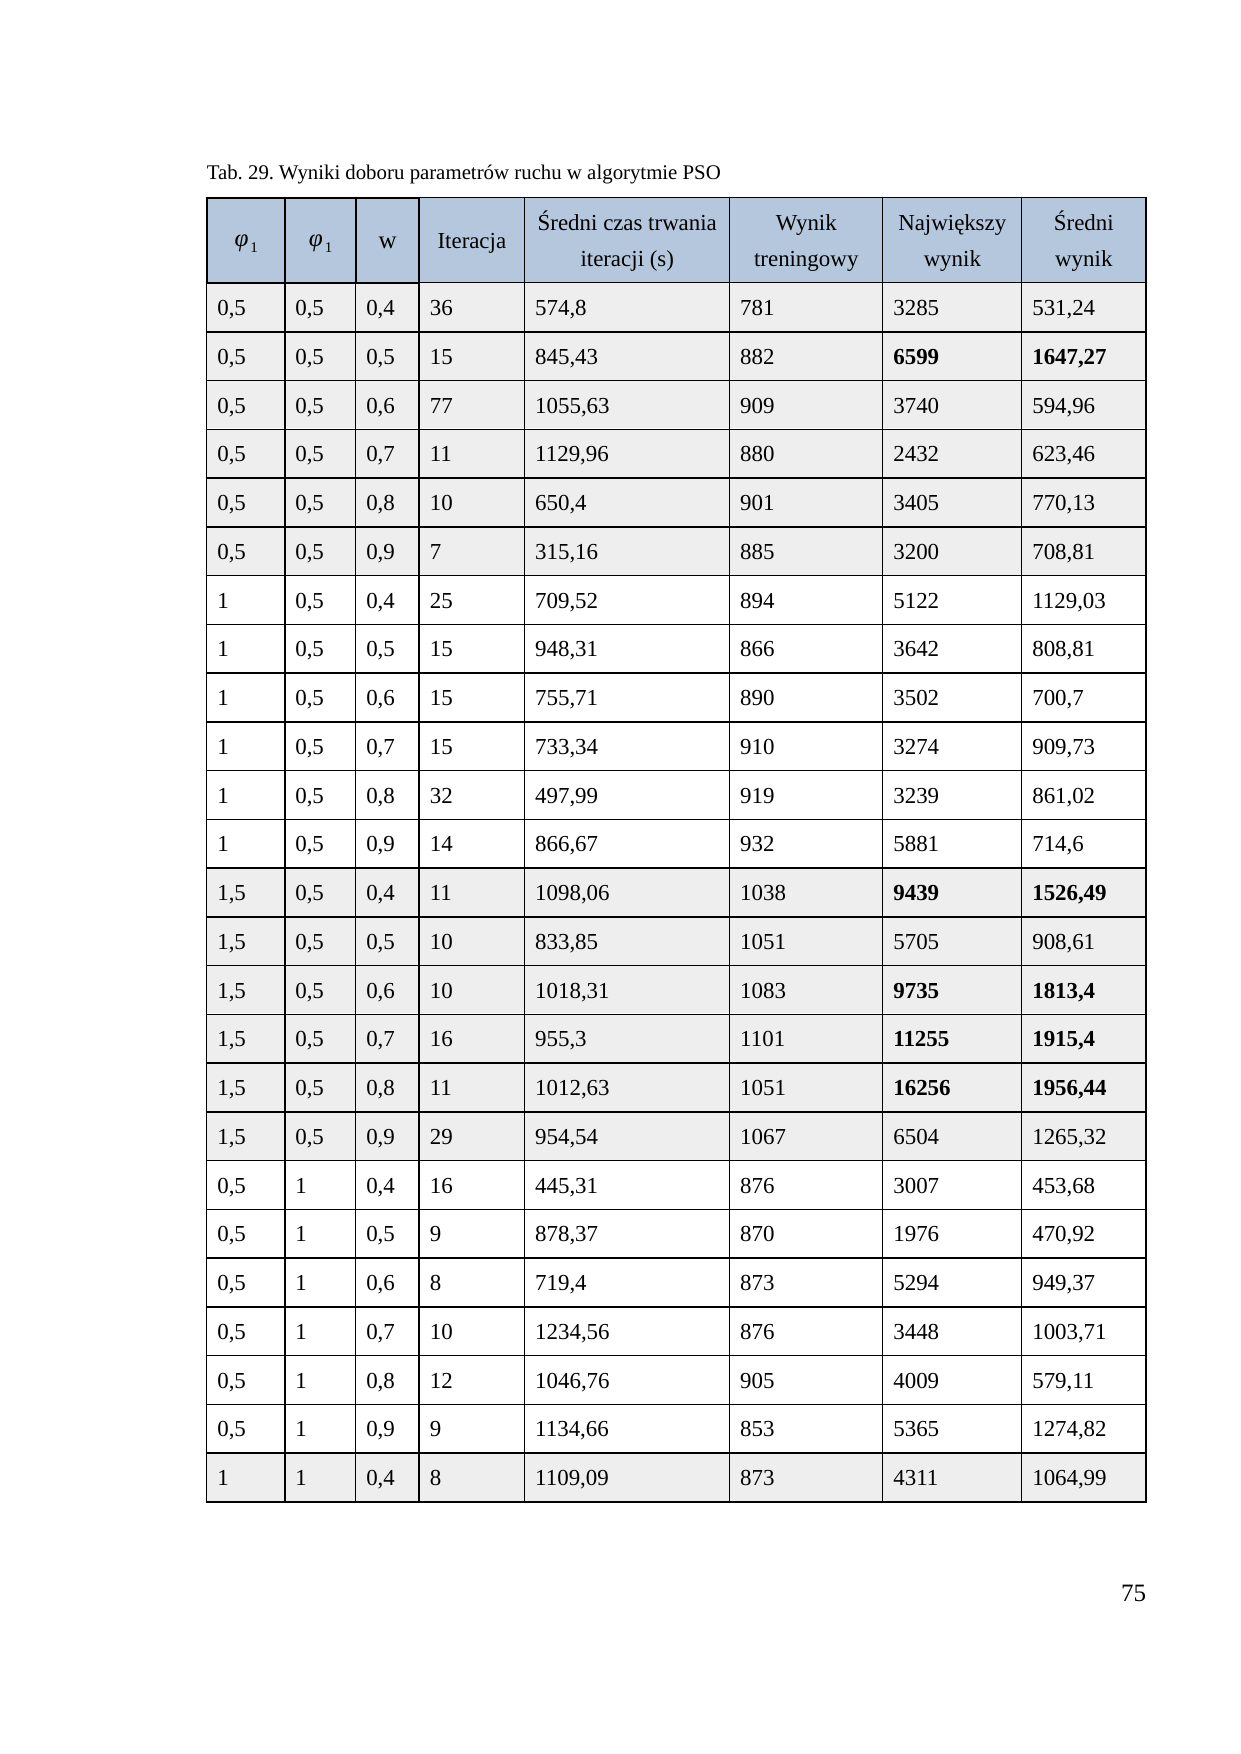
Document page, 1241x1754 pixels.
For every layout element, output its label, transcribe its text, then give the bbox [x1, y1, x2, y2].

table_cell 0,5 [207, 528, 284, 575]
table_cell 1 [207, 723, 284, 770]
table_cell 1 [286, 1210, 355, 1257]
table_cell 853 [730, 1405, 882, 1452]
table_cell 10 [420, 918, 524, 965]
table_cell 3405 [883, 479, 1021, 526]
table_cell 873 [730, 1259, 882, 1306]
table_cell 0,6 [356, 381, 418, 428]
table_cell 1274,82 [1022, 1405, 1145, 1452]
table_cell 0,4 [356, 1454, 418, 1501]
table_cell 770,13 [1022, 479, 1145, 526]
table_cell 0,8 [356, 1356, 418, 1403]
table_cell 4311 [883, 1454, 1021, 1501]
table_header Iteracja [420, 198, 524, 282]
table_cell 25 [420, 576, 524, 623]
table_cell 1098,06 [525, 869, 729, 916]
table_cell 873 [730, 1454, 882, 1501]
table_cell 531,24 [1022, 283, 1145, 331]
table_cell 1956,44 [1022, 1064, 1145, 1111]
table_cell 0,5 [286, 576, 355, 623]
table_cell 3285 [883, 283, 1021, 331]
table_header Średni wynik [1022, 198, 1145, 282]
table_cell 0,5 [286, 918, 355, 965]
table_cell 1134,66 [525, 1405, 729, 1452]
table_cell 9735 [883, 966, 1021, 1013]
table_cell 3740 [883, 381, 1021, 428]
table_cell 0,8 [356, 771, 418, 818]
table_cell 1 [207, 576, 284, 623]
table_cell 890 [730, 674, 882, 721]
table_cell 4009 [883, 1356, 1021, 1403]
table_cell 0,5 [286, 333, 355, 380]
table_cell 3448 [883, 1308, 1021, 1355]
table_cell 14 [420, 820, 524, 867]
table_cell 1129,96 [525, 430, 729, 477]
table_cell 29 [420, 1113, 524, 1160]
table_cell 0,5 [286, 625, 355, 672]
table_cell 2432 [883, 430, 1021, 477]
table_cell 0,5 [286, 430, 355, 477]
table_cell 1,5 [207, 869, 284, 916]
table_cell 1 [286, 1454, 355, 1501]
table_cell 1647,27 [1022, 333, 1145, 380]
table_cell 866 [730, 625, 882, 672]
table_cell 650,4 [525, 479, 729, 526]
table_cell 833,85 [525, 918, 729, 965]
table_cell 1003,71 [1022, 1308, 1145, 1355]
table_cell 755,71 [525, 674, 729, 721]
table_cell 1234,56 [525, 1308, 729, 1355]
table_cell 719,4 [525, 1259, 729, 1306]
table_cell 0,5 [286, 479, 355, 526]
table_cell 909,73 [1022, 723, 1145, 770]
table_cell 0,5 [286, 869, 355, 916]
table_cell 12 [420, 1356, 524, 1403]
table_cell 16 [420, 1015, 524, 1062]
table_cell 1 [286, 1308, 355, 1355]
table_cell 10 [420, 479, 524, 526]
table_cell 1526,49 [1022, 869, 1145, 916]
table_cell 1 [207, 625, 284, 672]
table_cell 16256 [883, 1064, 1021, 1111]
table_cell 315,16 [525, 528, 729, 575]
table_cell 3642 [883, 625, 1021, 672]
table_cell 16 [420, 1161, 524, 1208]
table_cell 0,5 [207, 1210, 284, 1257]
table_cell 0,5 [286, 820, 355, 867]
table_cell 919 [730, 771, 882, 818]
table_cell 579,11 [1022, 1356, 1145, 1403]
table_cell 1012,63 [525, 1064, 729, 1111]
table_cell 876 [730, 1161, 882, 1208]
table_cell 1,5 [207, 966, 284, 1013]
table_cell 0,5 [286, 1064, 355, 1111]
table_cell 1265,32 [1022, 1113, 1145, 1160]
table_cell 0,5 [286, 381, 355, 428]
table_cell 15 [420, 674, 524, 721]
table_cell 0,8 [356, 1064, 418, 1111]
table_cell 445,31 [525, 1161, 729, 1208]
table_cell 709,52 [525, 576, 729, 623]
table_cell 0,5 [207, 1161, 284, 1208]
table_cell 1101 [730, 1015, 882, 1062]
table_cell 1915,4 [1022, 1015, 1145, 1062]
table_cell 1055,63 [525, 381, 729, 428]
table_cell 1,5 [207, 918, 284, 965]
table_cell 880 [730, 430, 882, 477]
table_cell 0,9 [356, 1405, 418, 1452]
table_cell 497,99 [525, 771, 729, 818]
table_cell 1051 [730, 918, 882, 965]
table_cell 700,7 [1022, 674, 1145, 721]
table_header w [357, 199, 418, 282]
table_cell 0,4 [356, 1161, 418, 1208]
table_header [208, 199, 284, 282]
table_cell 1129,03 [1022, 576, 1145, 623]
table_cell 3274 [883, 723, 1021, 770]
table_cell 0,6 [356, 966, 418, 1013]
table_cell 0,5 [286, 1015, 355, 1062]
table_cell 885 [730, 528, 882, 575]
table_cell 5122 [883, 576, 1021, 623]
table_cell 0,5 [356, 333, 418, 380]
table_cell 0,9 [356, 528, 418, 575]
table_cell 910 [730, 723, 882, 770]
table_cell 5705 [883, 918, 1021, 965]
table_cell 0,5 [286, 723, 355, 770]
table_cell 0,5 [207, 333, 284, 380]
table_cell 0,5 [286, 1113, 355, 1160]
table_cell 15 [420, 625, 524, 672]
table_cell 0,4 [356, 284, 418, 331]
table_cell 1,5 [207, 1015, 284, 1062]
table_cell 15 [420, 723, 524, 770]
table_cell 10 [420, 966, 524, 1013]
table_cell 0,5 [286, 528, 355, 575]
table_cell 861,02 [1022, 771, 1145, 818]
table_cell 0,5 [286, 674, 355, 721]
table_cell 36 [420, 283, 524, 331]
table_cell 3200 [883, 528, 1021, 575]
table_cell 9 [420, 1210, 524, 1257]
table_cell 781 [730, 283, 882, 331]
table_cell 0,6 [356, 674, 418, 721]
table_cell 0,9 [356, 1113, 418, 1160]
table_cell 0,5 [286, 966, 355, 1013]
table_cell 5365 [883, 1405, 1021, 1452]
table_cell 1038 [730, 869, 882, 916]
table_cell 1067 [730, 1113, 882, 1160]
table_cell 6599 [883, 333, 1021, 380]
table_cell 876 [730, 1308, 882, 1355]
table_cell 11 [420, 1064, 524, 1111]
table_cell 0,5 [207, 1259, 284, 1306]
table_cell 3239 [883, 771, 1021, 818]
table_cell 901 [730, 479, 882, 526]
table_cell 1 [207, 674, 284, 721]
table_cell 0,7 [356, 430, 418, 477]
table_cell 905 [730, 1356, 882, 1403]
table_cell 1109,09 [525, 1454, 729, 1501]
table_cell 1 [207, 1454, 284, 1501]
table_cell 708,81 [1022, 528, 1145, 575]
table_cell 0,7 [356, 1308, 418, 1355]
table_cell 1051 [730, 1064, 882, 1111]
table_cell 1 [286, 1259, 355, 1306]
table_cell 878,37 [525, 1210, 729, 1257]
table_cell 0,4 [356, 869, 418, 916]
table_cell 0,5 [207, 430, 284, 477]
table_cell 5881 [883, 820, 1021, 867]
table_cell 0,5 [286, 771, 355, 818]
table_cell 1018,31 [525, 966, 729, 1013]
table_cell 714,6 [1022, 820, 1145, 867]
table_cell 3502 [883, 674, 1021, 721]
table_cell 574,8 [525, 283, 729, 331]
table_header Średni czas trwania iteracji (s) [525, 198, 729, 282]
table_cell 882 [730, 333, 882, 380]
table_cell 948,31 [525, 625, 729, 672]
table_cell 1 [207, 771, 284, 818]
table_cell 7 [420, 528, 524, 575]
table_cell 1083 [730, 966, 882, 1013]
table_cell 32 [420, 771, 524, 818]
table_header Wynik treningowy [730, 198, 882, 282]
table_cell 1 [207, 820, 284, 867]
table_cell 9 [420, 1405, 524, 1452]
table_cell 0,5 [286, 284, 355, 331]
table_cell 9439 [883, 869, 1021, 916]
table_cell 1813,4 [1022, 966, 1145, 1013]
table_cell 0,5 [356, 1210, 418, 1257]
table_cell 932 [730, 820, 882, 867]
table_cell 0,4 [356, 576, 418, 623]
table_cell 15 [420, 333, 524, 380]
table_cell 954,54 [525, 1113, 729, 1160]
table_cell 870 [730, 1210, 882, 1257]
table_cell 11 [420, 430, 524, 477]
table_cell 453,68 [1022, 1161, 1145, 1208]
table_cell 8 [420, 1259, 524, 1306]
table_header Największy wynik [883, 198, 1021, 282]
table_cell 0,7 [356, 1015, 418, 1062]
table_cell 11 [420, 869, 524, 916]
table_cell 1,5 [207, 1113, 284, 1160]
table_cell 866,67 [525, 820, 729, 867]
text Tab. 29. Wyniki doboru parametrów ruchu w algorytmie PSO [207, 160, 1146, 184]
table_cell 5294 [883, 1259, 1021, 1306]
table_cell 0,9 [356, 820, 418, 867]
table_cell 733,34 [525, 723, 729, 770]
table_cell 11255 [883, 1015, 1021, 1062]
table_cell 0,5 [207, 381, 284, 428]
table_cell 955,3 [525, 1015, 729, 1062]
table_cell 0,7 [356, 723, 418, 770]
table_cell 3007 [883, 1161, 1021, 1208]
table_cell 0,8 [356, 479, 418, 526]
table_cell 0,5 [207, 284, 284, 331]
table_cell 470,92 [1022, 1210, 1145, 1257]
table_cell 1 [286, 1161, 355, 1208]
table_cell 1,5 [207, 1064, 284, 1111]
table_cell 0,5 [356, 625, 418, 672]
table_cell 1064,99 [1022, 1454, 1145, 1501]
table_cell 10 [420, 1308, 524, 1355]
table_cell 894 [730, 576, 882, 623]
table_cell 1976 [883, 1210, 1021, 1257]
table_cell 0,5 [356, 918, 418, 965]
table_cell 0,5 [207, 1356, 284, 1403]
table_cell 909 [730, 381, 882, 428]
table_cell 1046,76 [525, 1356, 729, 1403]
table_cell 1 [286, 1356, 355, 1403]
table_cell 1 [286, 1405, 355, 1452]
table_cell 949,37 [1022, 1259, 1145, 1306]
table_cell 808,81 [1022, 625, 1145, 672]
table_cell 77 [420, 381, 524, 428]
table_cell 908,61 [1022, 918, 1145, 965]
table_cell 0,5 [207, 479, 284, 526]
table_header [286, 199, 355, 282]
table_cell 594,96 [1022, 381, 1145, 428]
table_cell 0,6 [356, 1259, 418, 1306]
table_cell 8 [420, 1454, 524, 1501]
table_cell 6504 [883, 1113, 1021, 1160]
table_cell 0,5 [207, 1308, 284, 1355]
table_cell 623,46 [1022, 430, 1145, 477]
table_cell 0,5 [207, 1405, 284, 1452]
table_cell 845,43 [525, 333, 729, 380]
